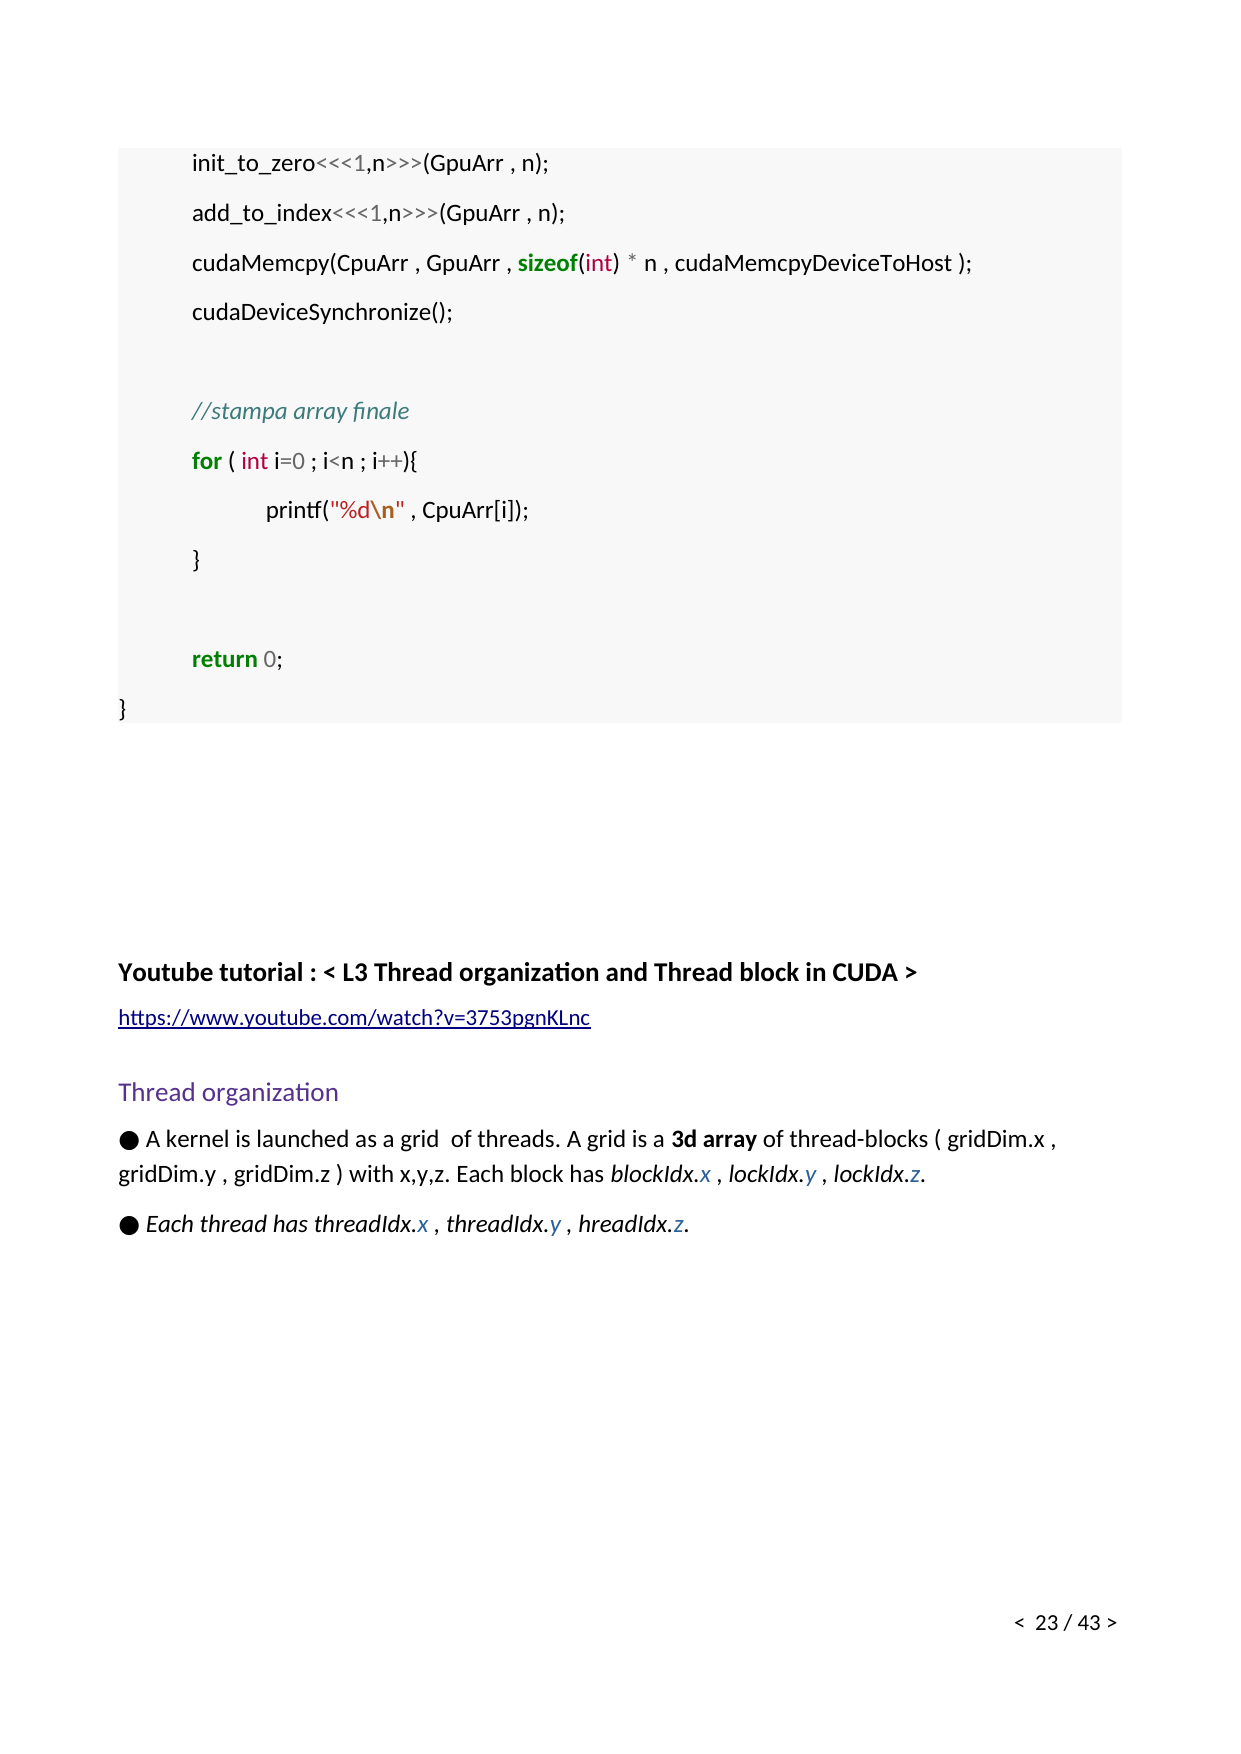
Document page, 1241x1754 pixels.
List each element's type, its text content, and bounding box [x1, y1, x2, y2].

text } [118, 544, 1122, 575]
text //stampa array finale [118, 396, 1122, 426]
text add_to_index<<<1,n>>>(GpuArr , n); [118, 197, 1122, 228]
text ● A kernel is launched as a grid of threads. A grid is a 3d array of thread-blocks ( gridDim.x , gridDim.y , gridDim.z ) with x,y,z. Each block has blockIdx.x , lockIdx.y , lockIdx.z. [118, 1123, 1122, 1189]
text return 0; [118, 643, 1122, 674]
text https://www.youtube.com/watch?v=3753pgnKLnc [118, 1003, 1122, 1031]
text cudaMemcpy(CpuArr , GpuArr , sizeof(int) * n , cudaMemcpyDeviceToHost ); [118, 247, 1122, 277]
text ● Each thread has threadIdx.x , threadIdx.y , hreadIdx.z. [118, 1208, 1122, 1238]
text for ( int i=0 ; i<n ; i++){ [118, 445, 1122, 476]
text cudaDeviceSynchronize(); [118, 296, 1122, 327]
subtitle Thread organization [118, 1076, 1122, 1109]
text printf("%d\n" , CpuArr[i]); [118, 495, 1122, 525]
subtitle Youtube tutorial : < L3 Thread organization and Thread block in CUDA > [118, 956, 1122, 988]
text init_to_zero<<<1,n>>>(GpuArr , n); [118, 148, 1122, 178]
text } [118, 693, 1122, 723]
